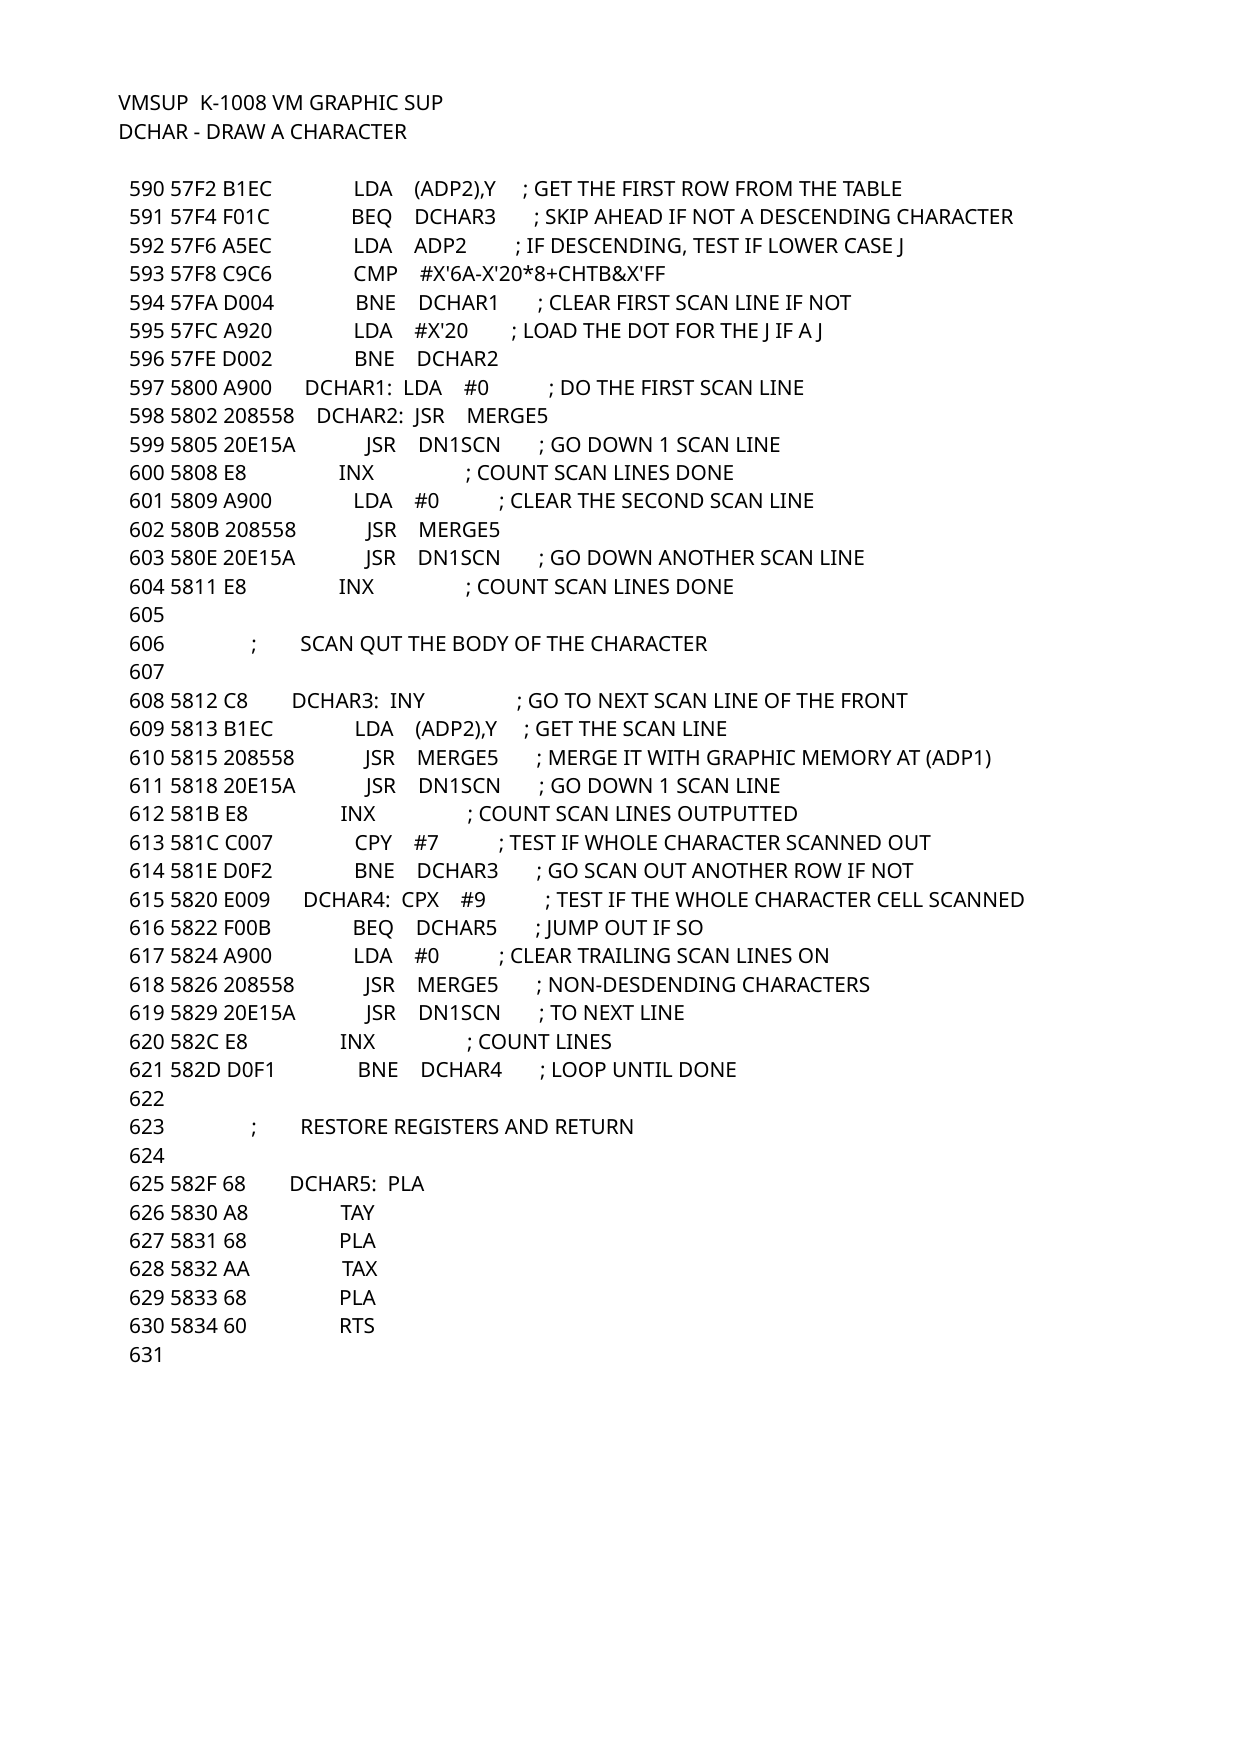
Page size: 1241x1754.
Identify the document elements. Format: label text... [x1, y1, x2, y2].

text 607 [118, 657, 1152, 686]
text DCHAR - DRAW A CHARACTER [118, 117, 1152, 145]
text 617 5824 A900 LDA #0 ; CLEAR TRAILING SCAN LINES ON [118, 942, 1152, 970]
text 614 581E D0F2 BNE DCHAR3 ; GO SCAN OUT ANOTHER ROW IF NOT [118, 856, 1152, 885]
text 630 5834 60 RTS [118, 1311, 1152, 1340]
text 605 [118, 600, 1152, 629]
text 608 5812 C8 DCHAR3: INY ; GO TO NEXT SCAN LINE OF THE FRONT [118, 686, 1152, 714]
text 603 580E 20E15A JSR DN1SCN ; GO DOWN ANOTHER SCAN LINE [118, 543, 1152, 572]
text 623 ; RESTORE REGISTERS AND RETURN [118, 1112, 1152, 1141]
text 610 5815 208558 JSR MERGE5 ; MERGE IT WITH GRAPHIC MEMORY AT (ADP1) [118, 743, 1152, 771]
text 622 [118, 1084, 1152, 1112]
text 612 581B E8 INX ; COUNT SCAN LINES OUTPUTTED [118, 799, 1152, 828]
text 599 5805 20E15A JSR DN1SCN ; GO DOWN 1 SCAN LINE [118, 430, 1152, 458]
text 621 582D D0F1 BNE DCHAR4 ; LOOP UNTIL DONE [118, 1055, 1152, 1084]
text 624 [118, 1141, 1152, 1169]
text 597 5800 A900 DCHAR1: LDA #0 ; DO THE FIRST SCAN LINE [118, 373, 1152, 401]
text 606 ; SCAN QUT THE BODY OF THE CHARACTER [118, 629, 1152, 657]
text 616 5822 F00B BEQ DCHAR5 ; JUMP OUT IF SO [118, 913, 1152, 942]
text 590 57F2 B1EC LDA (ADP2),Y ; GET THE FIRST ROW FROM THE TABLE [118, 174, 1152, 202]
text 602 580B 208558 JSR MERGE5 [118, 515, 1152, 543]
text 631 [118, 1340, 1152, 1368]
text 594 57FA D004 BNE DCHAR1 ; CLEAR FIRST SCAN LINE IF NOT [118, 288, 1152, 316]
text 627 5831 68 PLA [118, 1226, 1152, 1254]
text 620 582C E8 INX ; COUNT LINES [118, 1027, 1152, 1055]
text 613 581C C007 CPY #7 ; TEST IF WHOLE CHARACTER SCANNED OUT [118, 828, 1152, 856]
text 626 5830 A8 TAY [118, 1198, 1152, 1226]
text 604 5811 E8 INX ; COUNT SCAN LINES DONE [118, 572, 1152, 600]
text 598 5802 208558 DCHAR2: JSR MERGE5 [118, 401, 1152, 430]
text 625 582F 68 DCHAR5: PLA [118, 1169, 1152, 1198]
text 619 5829 20E15A JSR DN1SCN ; TO NEXT LINE [118, 998, 1152, 1027]
text 595 57FC A920 LDA #X'20 ; LOAD THE DOT FOR THE J IF A J [118, 316, 1152, 344]
text 592 57F6 A5EC LDA ADP2 ; IF DESCENDING, TEST IF LOWER CASE J [118, 231, 1152, 259]
text VMSUP K-1008 VM GRAPHIC SUP [118, 88, 1152, 117]
text 609 5813 B1EC LDA (ADP2),Y ; GET THE SCAN LINE [118, 714, 1152, 743]
text 628 5832 AA TAX [118, 1254, 1152, 1283]
text 591 57F4 F01C BEQ DCHAR3 ; SKIP AHEAD IF NOT A DESCENDING CHARACTER [118, 202, 1152, 231]
text 596 57FE D002 BNE DCHAR2 [118, 344, 1152, 373]
text 601 5809 A900 LDA #0 ; CLEAR THE SECOND SCAN LINE [118, 487, 1152, 515]
text 611 5818 20E15A JSR DN1SCN ; GO DOWN 1 SCAN LINE [118, 771, 1152, 799]
text 593 57F8 C9C6 CMP #X'6A-X'20*8+CHTB&X'FF [118, 259, 1152, 288]
text 600 5808 E8 INX ; COUNT SCAN LINES DONE [118, 458, 1152, 487]
text 618 5826 208558 JSR MERGE5 ; NON-DESDENDING CHARACTERS [118, 970, 1152, 998]
text 615 5820 E009 DCHAR4: CPX #9 ; TEST IF THE WHOLE CHARACTER CELL SCANNED [118, 885, 1152, 913]
text 629 5833 68 PLA [118, 1283, 1152, 1311]
